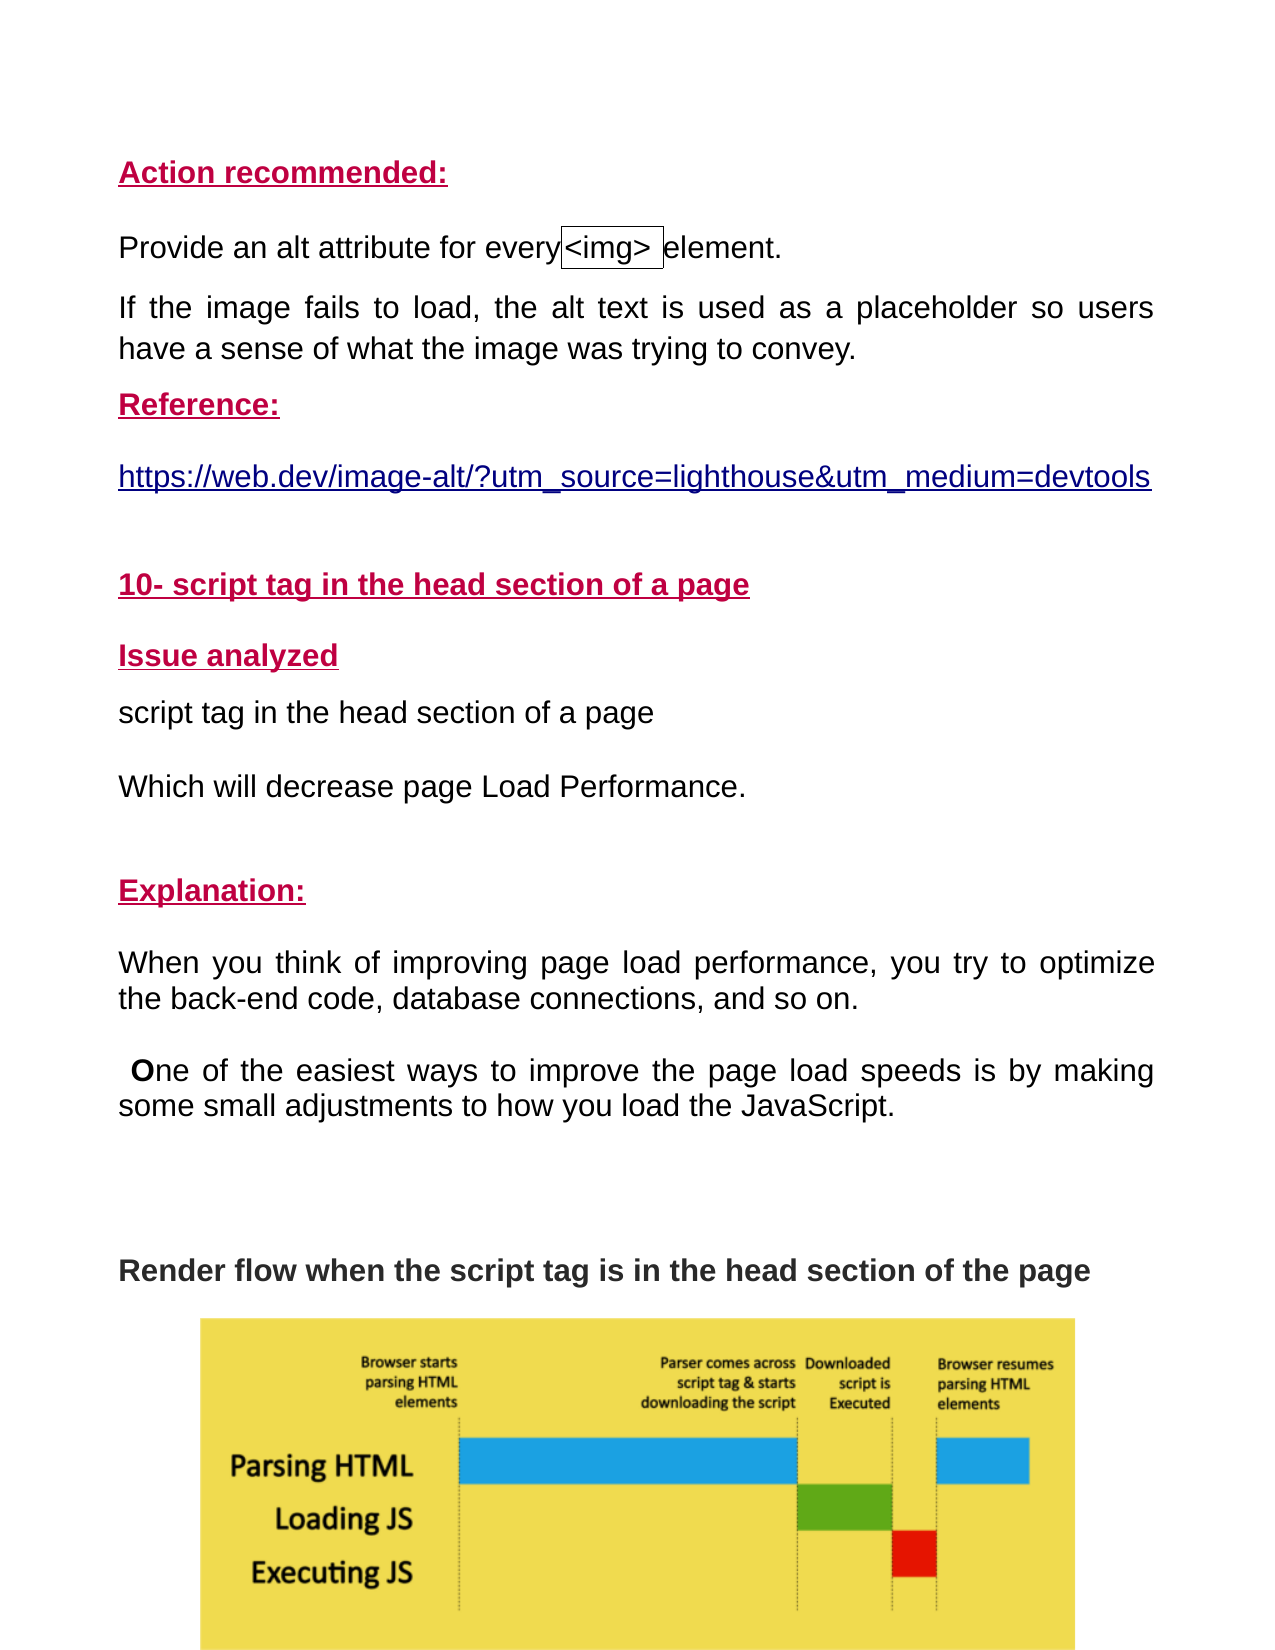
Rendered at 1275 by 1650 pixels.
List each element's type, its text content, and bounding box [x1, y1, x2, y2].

text https://web.dev/image-alt/?utm_source=lighthouse&utm_medium=devtools [118, 458, 1157, 494]
text One of the easiest ways to improve the page load speeds is by making some small adjustments to how you load the JavaScript. [118, 1052, 1157, 1123]
text If the image fails to load, the alt text is used as a placeholder so users have a sense of what the image was trying to convey. [118, 289, 1157, 366]
text Reference: [118, 386, 1157, 422]
text 10- script tag in the head section of a page [118, 566, 1157, 601]
text element. [664, 226, 1157, 268]
text Action recommended: [118, 154, 1157, 190]
text Explanation: [118, 872, 1157, 908]
text Provide an alt attribute for every [118, 226, 561, 268]
subtitle script tag in the head section of a page [118, 694, 1157, 730]
text Issue analyzed [118, 637, 1157, 673]
text <img> [562, 227, 663, 268]
subtitle Render flow when the script tag is in the head section of the page [118, 1252, 1157, 1288]
subtitle Which will decrease page Load Performance. [118, 768, 1157, 803]
picture [200, 1318, 1075, 1650]
text When you think of improving page load performance, you try to optimize the back-end code, database connections, and so on. [118, 944, 1157, 1016]
